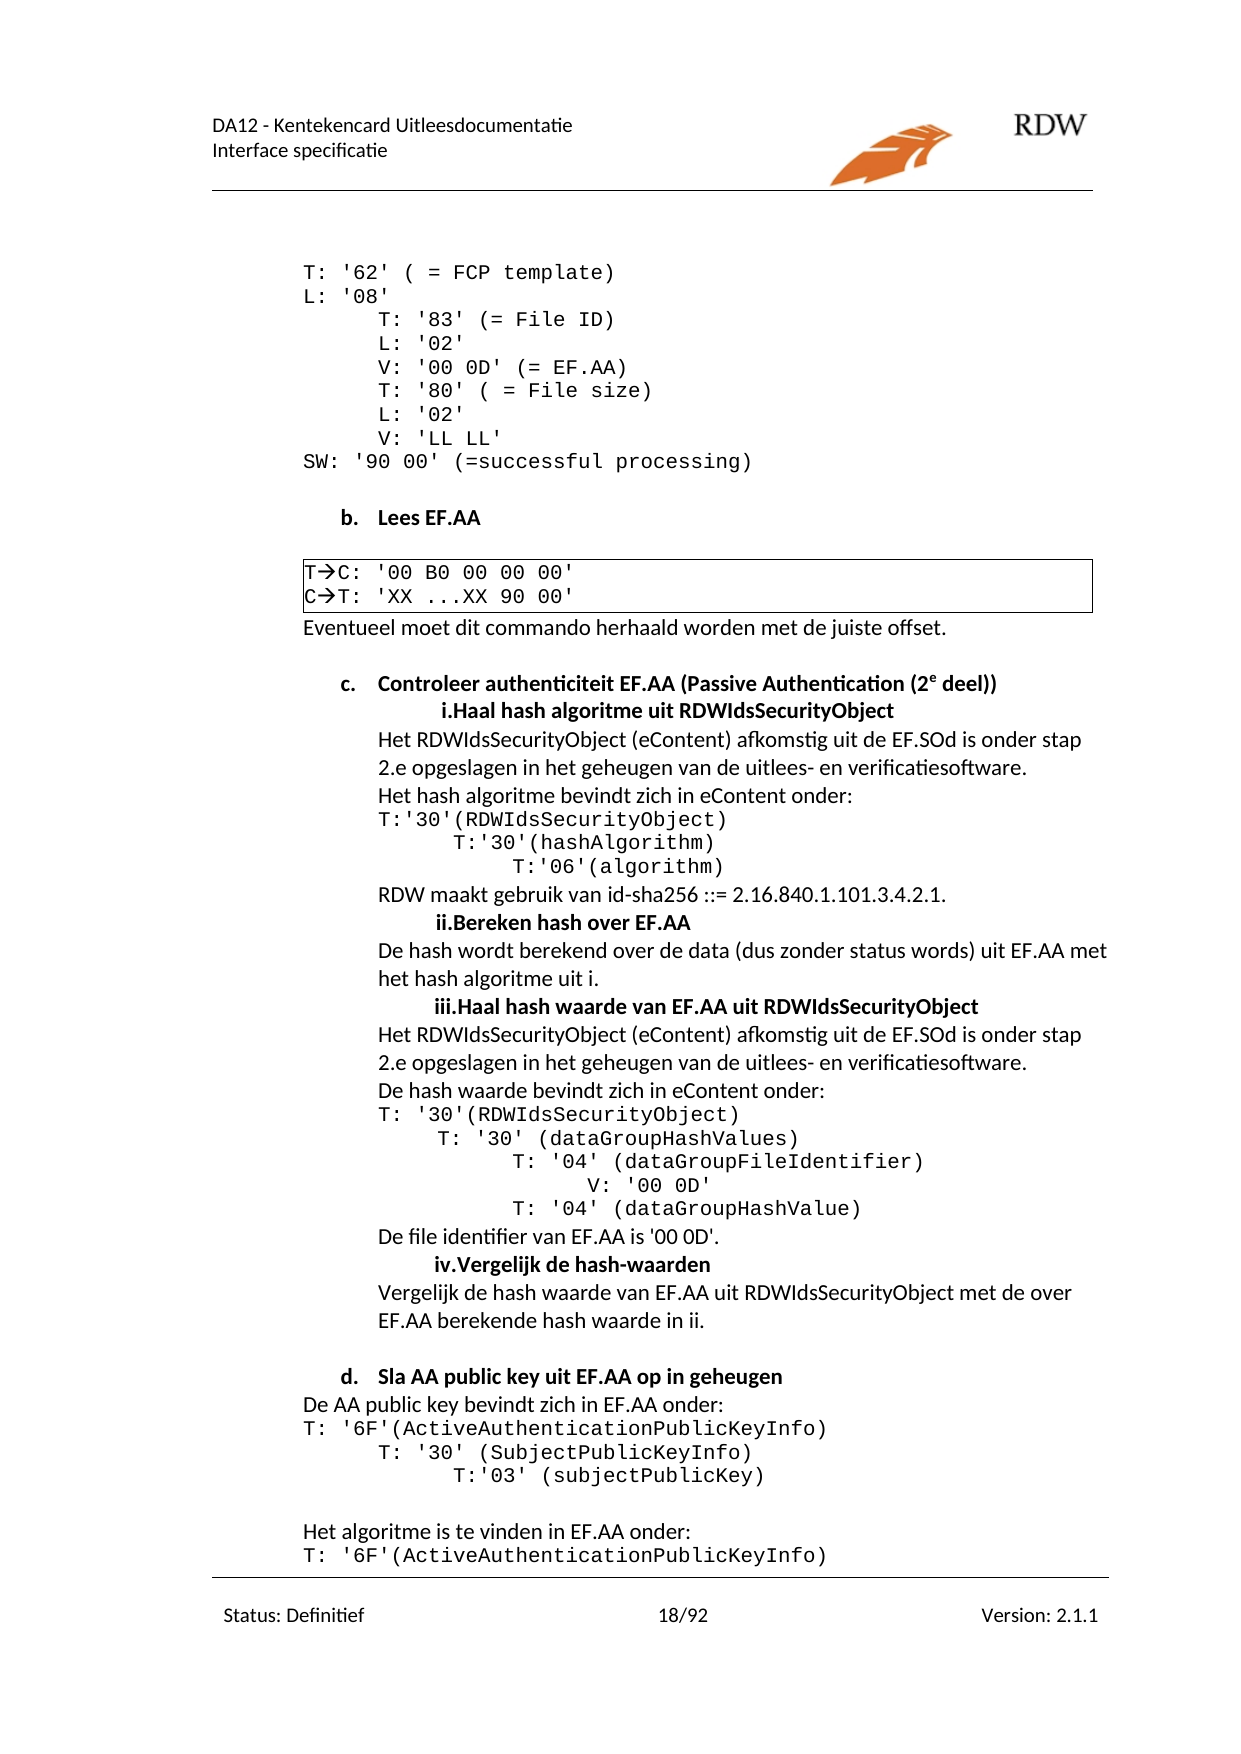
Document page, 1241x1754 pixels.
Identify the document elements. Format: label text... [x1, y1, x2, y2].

list Vergelijk de hash-waarden [434, 1250, 1093, 1278]
text T: '62' ( = FCP template) L: '08' [303, 262, 1093, 309]
list Haal hash algoritme uit RDWIdsSecurityObject [434, 697, 1093, 725]
text T: '30' (dataGroupHashValues) [212, 1127, 1093, 1151]
list Haal hash waarde van EF.AA uit RDWIdsSecurityObject [434, 992, 1093, 1020]
text V: '00 0D' [437, 1175, 1093, 1198]
text De hash waarde bevindt zich in eContent onder: [378, 1076, 1093, 1104]
text T: '30' (SubjectPublicKeyInfo) [303, 1442, 1093, 1466]
text T: '04' (dataGroupHashValue) [437, 1198, 1093, 1222]
text T:'06'(algorithm) [453, 856, 1093, 880]
text L: '02' [303, 333, 1093, 357]
text Vergelijk de hash waarde van EF.AA uit RDWIdsSecurityObject met de over EF.AA berekende hash waarde in ii. [378, 1278, 1093, 1334]
text T: '6F'(ActiveAuthenticationPublicKeyInfo) [303, 1418, 1093, 1442]
text De hash wordt berekend over de data (dus zonder status words) uit EF.AA met het hash algoritme uit i. [378, 936, 1142, 992]
text RDW maakt gebruik van id-sha256 ::= 2.16.840.1.101.3.4.2.1. [378, 880, 1093, 908]
text V: 'LL LL' [303, 428, 1093, 451]
text De file identifier van EF.AA is '00 0D'. [303, 1222, 1093, 1250]
list Controleer authenticiteit EF.AA (Passive Authentication (2e deel)) [340, 669, 1093, 697]
text T:'03' (subjectPublicKey) [303, 1466, 1093, 1489]
list Bereken hash over EF.AA [434, 908, 1093, 936]
text T: '6F'(ActiveAuthenticationPublicKeyInfo) [303, 1545, 1093, 1569]
text T: '83' (= File ID) [303, 309, 1093, 333]
text T: '80' ( = File size) [303, 380, 1093, 404]
text T: '04' (dataGroupFileIdentifier) [437, 1151, 1093, 1175]
text Het algoritme is te vinden in EF.AA onder: [303, 1517, 1093, 1545]
text V: '00 0D' (= EF.AA) [303, 357, 1093, 380]
text Het RDWIdsSecurityObject (eContent) afkomstig uit de EF.SOd is onder stap 2.e opgeslagen in het geheugen van de uitlees- en verificatiesoftware. [378, 1020, 1093, 1076]
text De AA public key bevindt zich in EF.AA onder: [303, 1390, 1093, 1418]
text Het RDWIdsSecurityObject (eContent) afkomstig uit de EF.SOd is onder stap 2.e opgeslagen in het geheugen van de uitlees- en verificatiesoftware. [378, 725, 1093, 781]
text TC: '00 B0 00 00 00' [304, 560, 1092, 583]
text T:'30'(hashAlgorithm) [378, 832, 1093, 856]
text CT: 'XX ...XX 90 00' [304, 583, 1092, 612]
text L: '02' [303, 404, 1093, 428]
text T:'30'(RDWIdsSecurityObject) [378, 809, 1093, 832]
list Lees EF.AA [340, 503, 1093, 531]
text SW: '90 00' (=successful processing) [303, 451, 1093, 475]
text Het hash algoritme bevindt zich in eContent onder: [378, 781, 1093, 809]
list Sla AA public key uit EF.AA op in geheugen [340, 1362, 1093, 1390]
text T: '30'(RDWIdsSecurityObject) [378, 1104, 1093, 1127]
text Eventueel moet dit commando herhaald worden met de juiste offset. [303, 613, 1093, 641]
